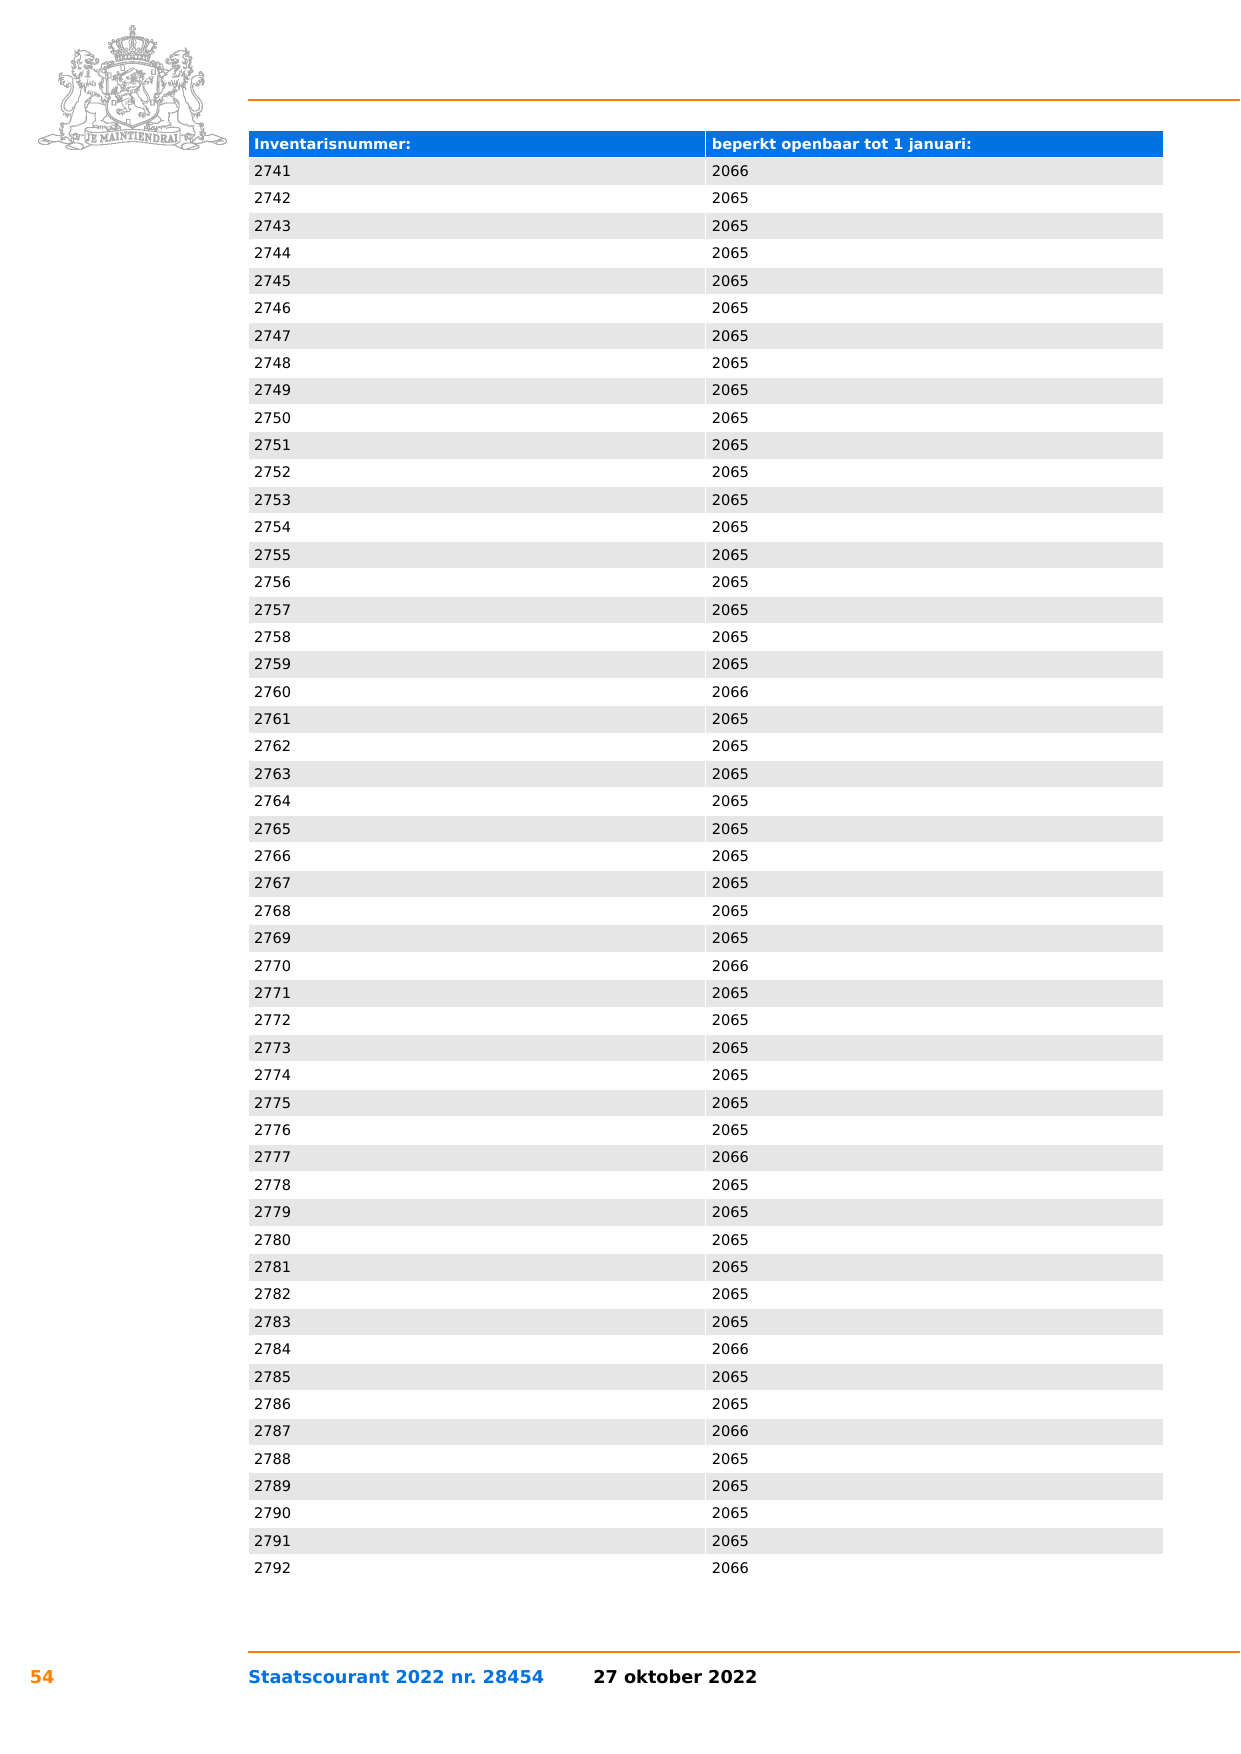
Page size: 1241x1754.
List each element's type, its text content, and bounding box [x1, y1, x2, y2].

table_cell 2066 [706, 1145, 1163, 1171]
table_header Inventarisnummer: [249, 131, 705, 157]
table_cell 2065 [706, 925, 1163, 952]
table_cell 2770 [249, 953, 705, 979]
table_cell 2756 [249, 569, 705, 596]
table_cell 2066 [706, 158, 1163, 185]
table_cell 2065 [706, 1446, 1163, 1472]
table_cell 2065 [706, 323, 1163, 349]
table_cell 2065 [706, 1090, 1163, 1116]
table_cell 2769 [249, 925, 705, 952]
table_cell 2065 [706, 1309, 1163, 1335]
table_cell 2759 [249, 651, 705, 678]
table_cell 2771 [249, 980, 705, 1007]
table_cell 2065 [706, 569, 1163, 596]
picture [38, 25, 227, 150]
table_cell 2785 [249, 1364, 705, 1390]
table_cell 2764 [249, 789, 705, 815]
table_cell 2065 [706, 1227, 1163, 1253]
table_cell 2765 [249, 816, 705, 842]
table_cell 2065 [706, 734, 1163, 760]
table_cell 2760 [249, 679, 705, 705]
table_cell 2774 [249, 1063, 705, 1089]
table_cell 2784 [249, 1336, 705, 1363]
table_cell 2746 [249, 295, 705, 322]
table_cell 2743 [249, 213, 705, 239]
table_cell 2782 [249, 1282, 705, 1308]
table_cell 2778 [249, 1172, 705, 1198]
table_cell 2751 [249, 432, 705, 459]
table_cell 2780 [249, 1227, 705, 1253]
table_cell 2065 [706, 378, 1163, 404]
table_cell 2792 [249, 1556, 705, 1582]
table_cell 2775 [249, 1090, 705, 1116]
table_cell 2773 [249, 1035, 705, 1061]
table_cell 2066 [706, 1556, 1163, 1582]
table_cell 2754 [249, 515, 705, 541]
table_cell 2065 [706, 1254, 1163, 1281]
table_cell 2758 [249, 624, 705, 650]
table_cell 2065 [706, 871, 1163, 897]
table_cell 2065 [706, 706, 1163, 733]
table_cell 2065 [706, 761, 1163, 787]
table_cell 2787 [249, 1419, 705, 1445]
table_cell 2065 [706, 241, 1163, 267]
table_cell 2065 [706, 515, 1163, 541]
table_cell 2768 [249, 898, 705, 924]
table_cell 2065 [706, 980, 1163, 1007]
table_cell 2065 [706, 816, 1163, 842]
table_cell 2788 [249, 1446, 705, 1472]
table_cell 2065 [706, 1501, 1163, 1527]
table_cell 2755 [249, 542, 705, 568]
table_cell 2065 [706, 1117, 1163, 1143]
table_cell 2742 [249, 186, 705, 212]
table_cell 2065 [706, 295, 1163, 322]
table_cell 2065 [706, 1282, 1163, 1308]
table_cell 2779 [249, 1199, 705, 1226]
table_cell 2066 [706, 679, 1163, 705]
table_cell 2065 [706, 350, 1163, 376]
table_cell 2790 [249, 1501, 705, 1527]
table_cell 2065 [706, 651, 1163, 678]
table_cell 2065 [706, 405, 1163, 431]
table_cell 2065 [706, 268, 1163, 294]
table_cell 2065 [706, 597, 1163, 623]
table_cell 2748 [249, 350, 705, 376]
table_cell 2065 [706, 1528, 1163, 1554]
table_cell 2763 [249, 761, 705, 787]
table_cell 2065 [706, 213, 1163, 239]
table_cell 2766 [249, 843, 705, 869]
table_cell 2066 [706, 1336, 1163, 1363]
table_cell 2065 [706, 1008, 1163, 1034]
table_cell 2757 [249, 597, 705, 623]
table_cell 2752 [249, 460, 705, 486]
table_cell 2065 [706, 624, 1163, 650]
table_cell 2776 [249, 1117, 705, 1143]
table_cell 2065 [706, 460, 1163, 486]
table_cell 2065 [706, 898, 1163, 924]
table_cell 2789 [249, 1473, 705, 1500]
table_cell 2065 [706, 1391, 1163, 1417]
table_cell 2777 [249, 1145, 705, 1171]
table_cell 2781 [249, 1254, 705, 1281]
table_cell 2783 [249, 1309, 705, 1335]
table_cell 2065 [706, 542, 1163, 568]
table_cell 2753 [249, 487, 705, 513]
table_cell 2065 [706, 1199, 1163, 1226]
table_cell 2065 [706, 1364, 1163, 1390]
table_cell 2767 [249, 871, 705, 897]
table_cell 2750 [249, 405, 705, 431]
table_cell 2749 [249, 378, 705, 404]
table_cell 2065 [706, 1035, 1163, 1061]
table_cell 2065 [706, 432, 1163, 459]
table_cell 2772 [249, 1008, 705, 1034]
table_cell 2744 [249, 241, 705, 267]
table_cell 2065 [706, 1473, 1163, 1500]
table_cell 2065 [706, 186, 1163, 212]
table_cell 2786 [249, 1391, 705, 1417]
table_cell 2065 [706, 1063, 1163, 1089]
table_cell 2066 [706, 1419, 1163, 1445]
table_header beperkt openbaar tot 1 januari: [706, 131, 1163, 157]
table_cell 2065 [706, 843, 1163, 869]
table_cell 2747 [249, 323, 705, 349]
table_cell 2762 [249, 734, 705, 760]
table_cell 2741 [249, 158, 705, 185]
table_cell 2761 [249, 706, 705, 733]
table_cell 2745 [249, 268, 705, 294]
table_cell 2065 [706, 1172, 1163, 1198]
table_cell 2065 [706, 487, 1163, 513]
table_cell 2065 [706, 789, 1163, 815]
table_cell 2791 [249, 1528, 705, 1554]
table_cell 2066 [706, 953, 1163, 979]
